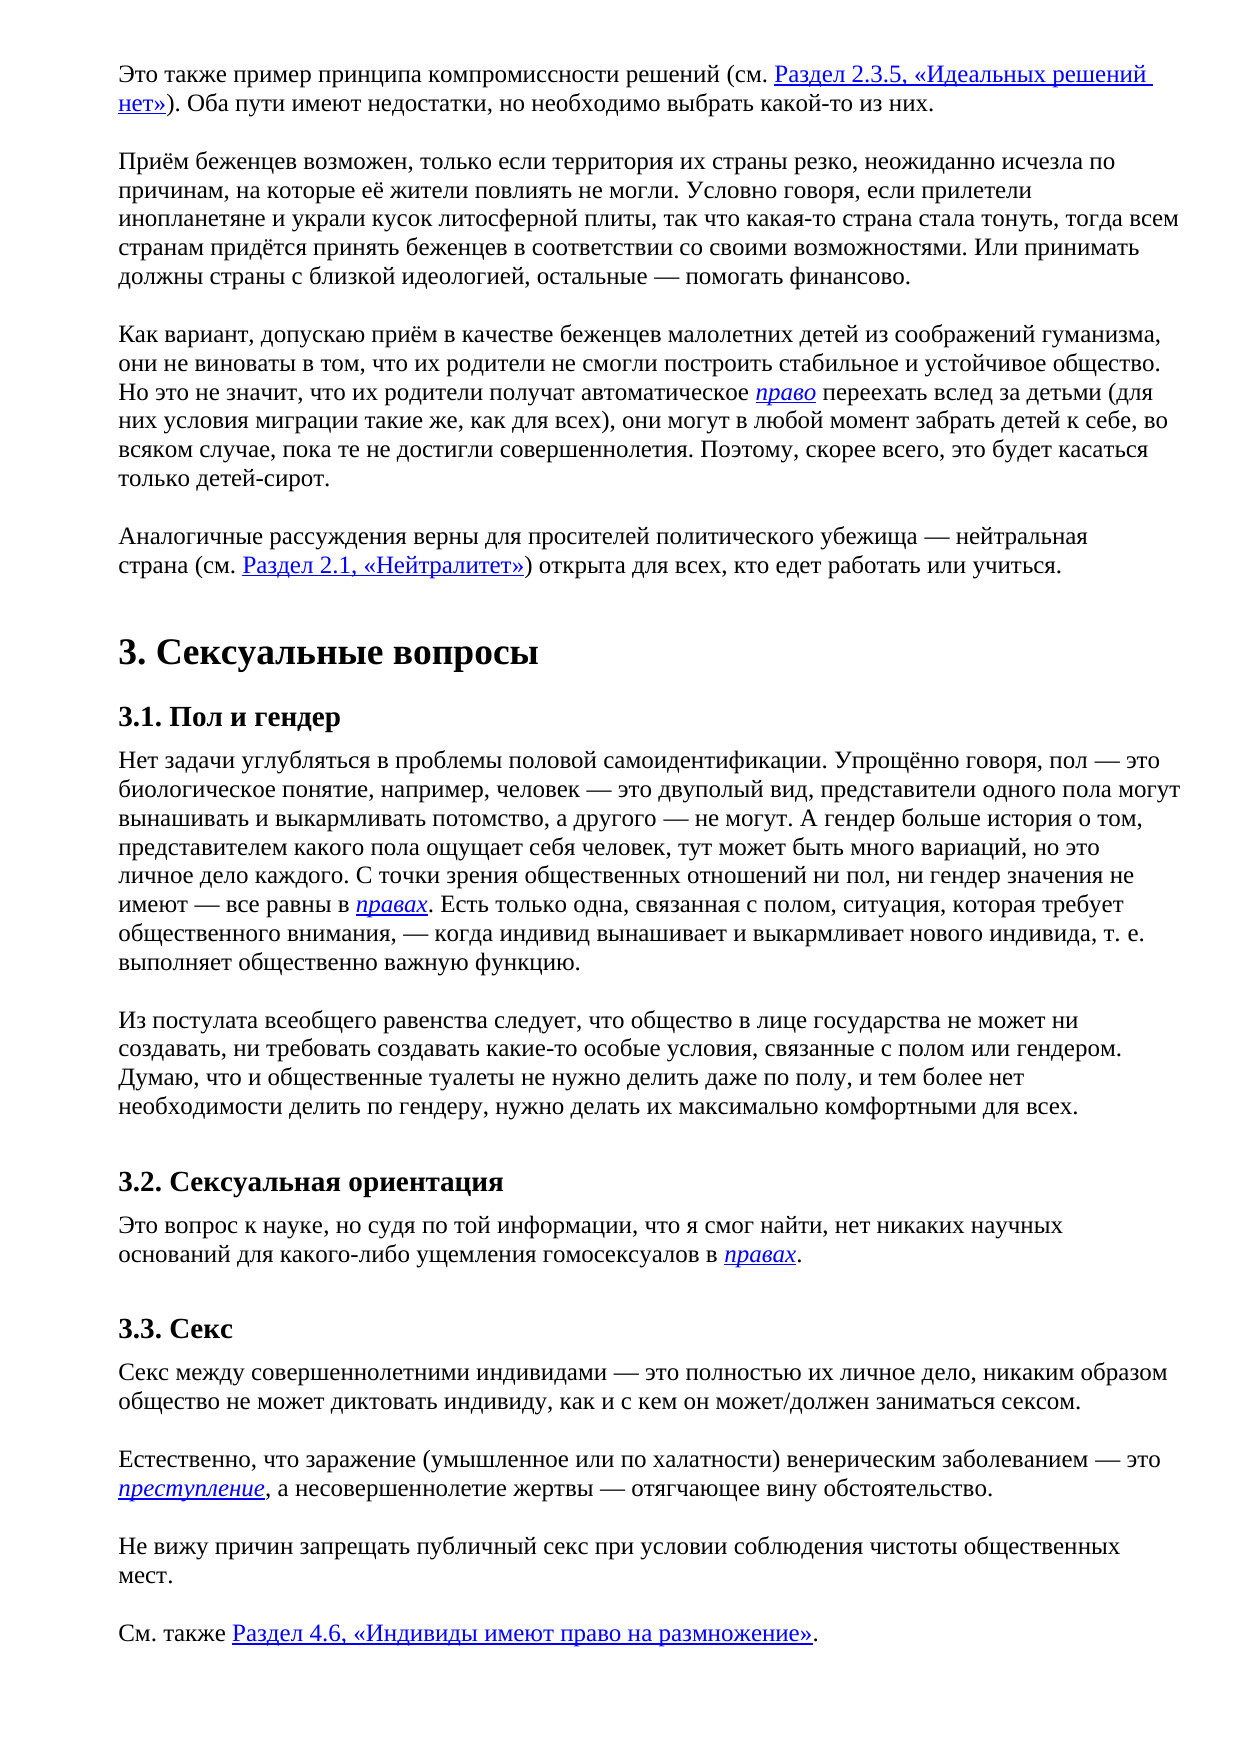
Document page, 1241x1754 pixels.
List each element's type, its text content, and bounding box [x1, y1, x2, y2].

subtitle 3.1. Пол и гендер [118, 699, 1181, 733]
text Аналогичные рассуждения верны для просителей политического убежища — нейтральная страна (см. Раздел 2.1, «Нейтралитет») открыта для всех, кто едет работать или учиться. [118, 521, 1181, 579]
subtitle 3.2. Сексуальная ориентация [118, 1164, 1181, 1197]
text Не вижу причин запрещать публичный секс при условии соблюдения чистоты общественных мест. [118, 1531, 1181, 1589]
text Это вопрос к науке, но судя по той информации, что я смог найти, нет никаких научных оснований для какого-либо ущемления гомосексуалов в правах. [118, 1210, 1181, 1267]
text См. также Раздел 4.6, «Индивиды имеют право на размножение». [118, 1618, 1181, 1647]
subtitle 3. Сексуальные вопросы [118, 629, 1181, 672]
text Из постулата всеобщего равенства следует, что общество в лице государства не может ни создавать, ни требовать создавать какие-то особые условия, связанные с полом или гендером. Думаю, что и общественные туалеты не нужно делить даже по полу, и тем более нет необходимости делить по гендеру, нужно делать их максимально комфортными для всех. [118, 1005, 1181, 1120]
text Приём беженцев возможен, только если территория их страны резко, неожиданно исчезла по причинам, на которые её жители повлиять не могли. Условно говоря, если прилетели инопланетяне и украли кусок литосферной плиты, так что какая-то страна стала тонуть, тогда всем странам придётся принять беженцев в соответствии со своими возможностями. Или принимать должны страны с близкой идеологией, остальные — помогать финансово. [118, 146, 1181, 290]
text Нет задачи углубляться в проблемы половой самоидентификации. Упрощённо говоря, пол — это биологическое понятие, например, человек — это двуполый вид, представители одного пола могут вынашивать и выкармливать потомство, а другого — не могут. А гендер больше история о том, представителем какого пола ощущает себя человек, тут может быть много вариаций, но это личное дело каждого. С точки зрения общественных отношений ни пол, ни гендер значения не имеют — все равны в правах. Есть только одна, связанная с полом, ситуация, которая требует общественного внимания, — когда индивид вынашивает и выкармливает нового индивида, т. е. выполняет общественно важную функцию. [118, 745, 1181, 975]
text Как вариант, допускаю приём в качестве беженцев малолетних детей из соображений гуманизма, они не виноваты в том, что их родители не смогли построить стабильное и устойчивое общество. Но это не значит, что их родители получат автоматическое право переехать вслед за детьми (для них условия миграции такие же, как для всех), они могут в любой момент забрать детей к себе, во всяком случае, пока те не достигли совершеннолетия. Поэтому, скорее всего, это будет касаться только детей-сирот. [118, 319, 1181, 492]
text Секс между совершеннолетними индивидами — это полностью их личное дело, никаким образом общество не может диктовать индивиду, как и с кем он может/должен заниматься сексом. [118, 1357, 1181, 1415]
subtitle 3.3. Секс [118, 1311, 1181, 1345]
text Это также пример принципа компромиссности решений (см. Раздел 2.3.5, «Идеальных решений нет»). Оба пути имеют недостатки, но необходимо выбрать какой-то из них. [118, 59, 1181, 117]
text Естественно, что заражение (умышленное или по халатности) венерическим заболеванием — это преступление, а несовершеннолетие жертвы — отягчающее вину обстоятельство. [118, 1444, 1181, 1502]
